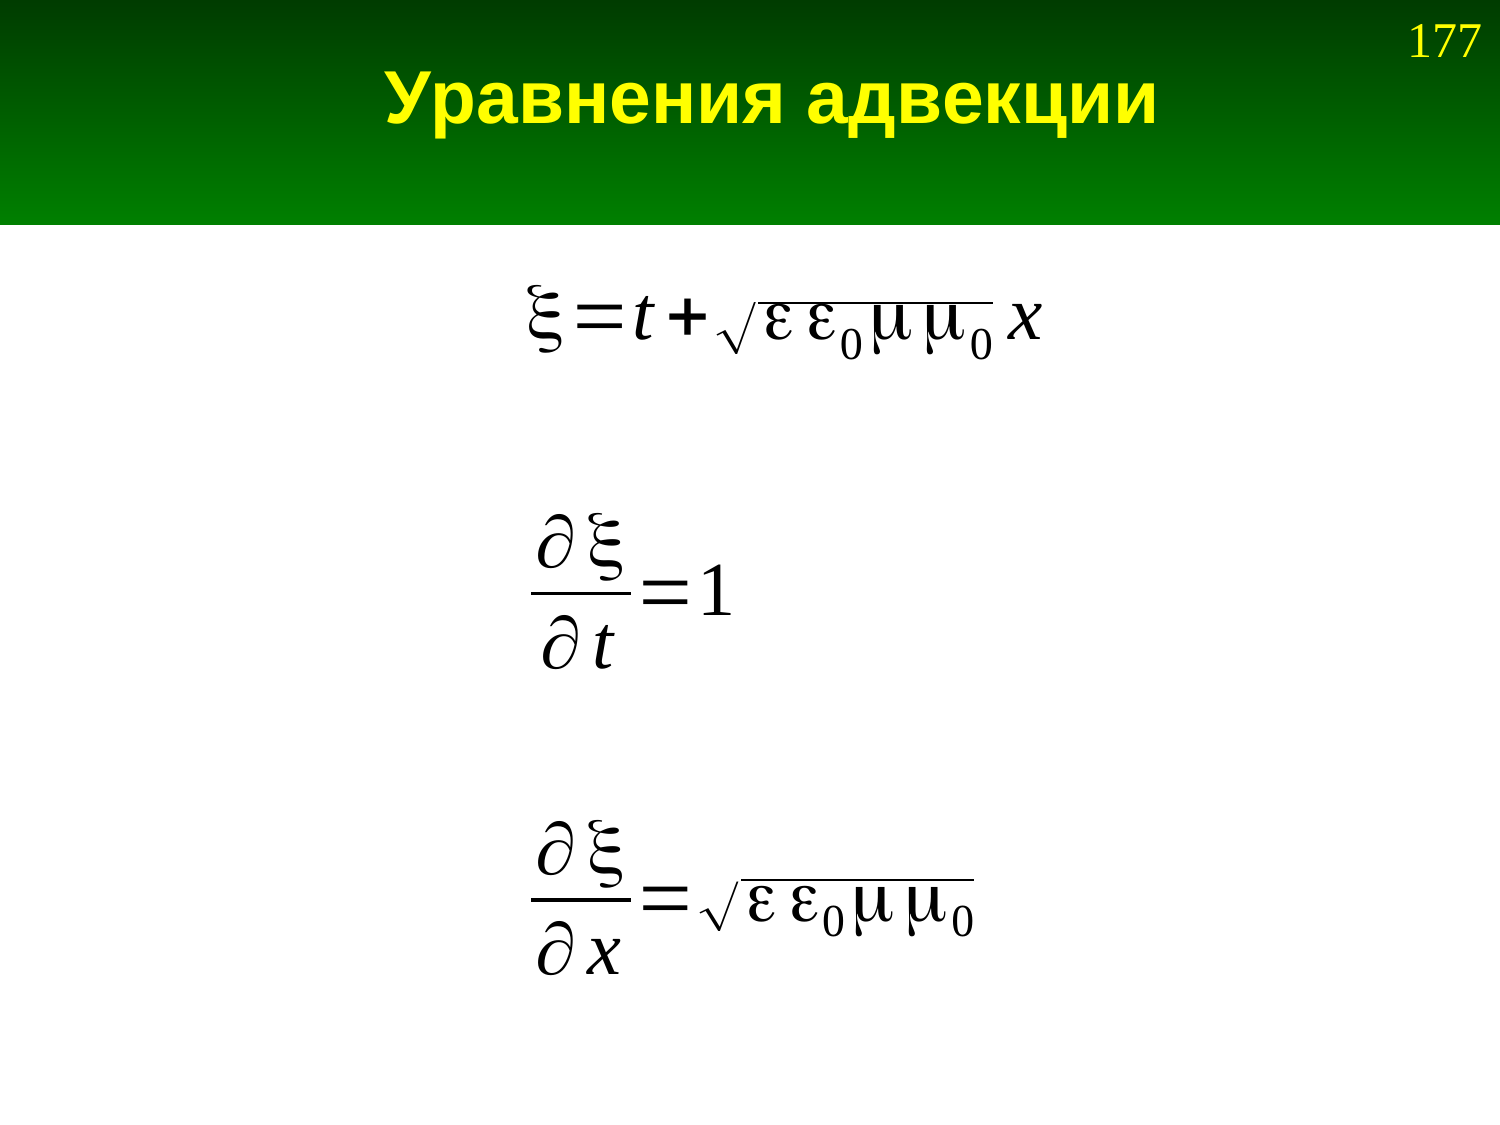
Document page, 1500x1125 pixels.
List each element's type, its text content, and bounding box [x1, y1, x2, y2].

chart [506, 510, 754, 683]
chart [506, 273, 1064, 371]
title Уравнения адвекции [123, 0, 1399, 192]
chart [506, 816, 994, 989]
